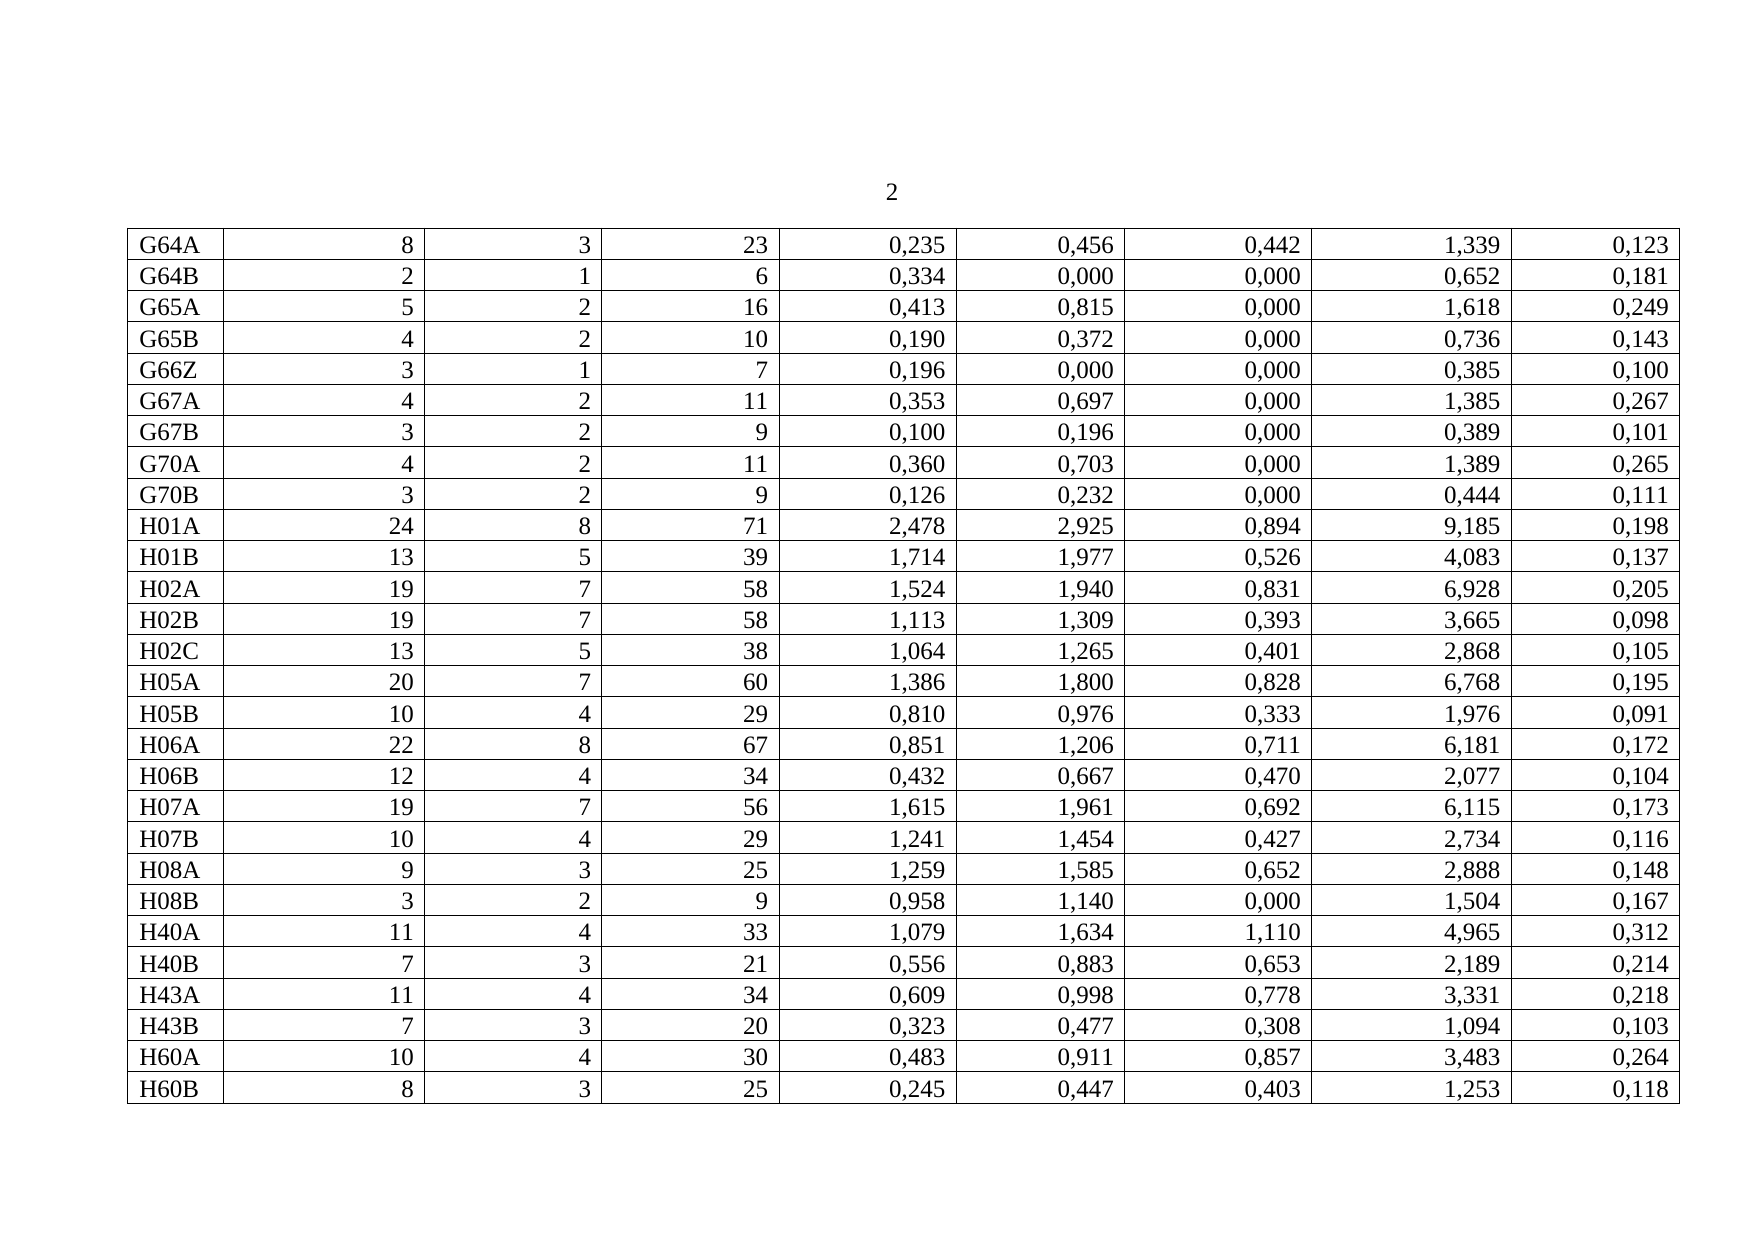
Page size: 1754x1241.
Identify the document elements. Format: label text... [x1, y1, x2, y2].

table_cell G64B [128, 260, 223, 290]
table_cell 0,353 [780, 385, 956, 415]
table_cell 0,000 [1125, 885, 1311, 915]
table_cell 10 [602, 322, 779, 352]
table_cell 22 [224, 729, 424, 759]
table_cell 0,711 [1125, 729, 1311, 759]
table_cell G70B [128, 479, 223, 509]
table_cell 0,883 [957, 947, 1124, 977]
table_cell 10 [224, 822, 424, 852]
table_cell 4 [425, 760, 601, 790]
table_cell 0,264 [1512, 1041, 1679, 1071]
table_cell 0,427 [1125, 822, 1311, 852]
table_cell 0,167 [1512, 885, 1679, 915]
table_cell 11 [602, 385, 779, 415]
table_cell 0,403 [1125, 1072, 1311, 1102]
table_cell 4 [425, 1041, 601, 1071]
table_cell 0,609 [780, 979, 956, 1009]
table_cell 0,312 [1512, 916, 1679, 946]
table_cell 9,185 [1312, 510, 1511, 540]
table_cell 19 [224, 791, 424, 821]
table_cell 19 [224, 604, 424, 634]
table_cell 0,267 [1512, 385, 1679, 415]
table_cell 9 [602, 885, 779, 915]
table_cell 6 [602, 260, 779, 290]
table_cell 0,483 [780, 1041, 956, 1071]
table_cell 7 [425, 791, 601, 821]
table_cell H05A [128, 666, 223, 696]
table_cell 1,961 [957, 791, 1124, 821]
table_cell 0,103 [1512, 1010, 1679, 1040]
table_cell H60B [128, 1072, 223, 1102]
table_cell 1,940 [957, 572, 1124, 602]
table_cell 0,218 [1512, 979, 1679, 1009]
table_cell 0,389 [1312, 416, 1511, 446]
table_cell 7 [224, 947, 424, 977]
table_cell H07A [128, 791, 223, 821]
table_cell 0,181 [1512, 260, 1679, 290]
table_cell 3,483 [1312, 1041, 1511, 1071]
table_cell H40B [128, 947, 223, 977]
table_cell 0,372 [957, 322, 1124, 352]
table_cell 0,000 [1125, 385, 1311, 415]
table_cell H43A [128, 979, 223, 1009]
table_cell 2,478 [780, 510, 956, 540]
table_cell 0,143 [1512, 322, 1679, 352]
table_cell 0,198 [1512, 510, 1679, 540]
table_cell 0,385 [1312, 354, 1511, 384]
table_cell 7 [425, 572, 601, 602]
table_cell 0,851 [780, 729, 956, 759]
table_cell 12 [224, 760, 424, 790]
table_cell 2 [425, 416, 601, 446]
table_cell H01A [128, 510, 223, 540]
table_cell 10 [224, 697, 424, 727]
table_cell 30 [602, 1041, 779, 1071]
table_cell 39 [602, 541, 779, 571]
table_cell 7 [425, 604, 601, 634]
table_cell 4 [425, 979, 601, 1009]
table_cell 0,196 [780, 354, 956, 384]
table_cell 0,333 [1125, 697, 1311, 727]
table_cell 0,334 [780, 260, 956, 290]
table_cell 16 [602, 291, 779, 321]
table_cell 1,094 [1312, 1010, 1511, 1040]
table_cell 3 [224, 479, 424, 509]
table_cell 1,265 [957, 635, 1124, 665]
table_cell 1,524 [780, 572, 956, 602]
table_cell 0,323 [780, 1010, 956, 1040]
table_cell 7 [224, 1010, 424, 1040]
table_cell 0,477 [957, 1010, 1124, 1040]
table_cell H02A [128, 572, 223, 602]
table_cell G67B [128, 416, 223, 446]
table_cell G65A [128, 291, 223, 321]
table_cell 2,077 [1312, 760, 1511, 790]
table_cell 1,113 [780, 604, 956, 634]
table_cell 2,868 [1312, 635, 1511, 665]
table_cell 25 [602, 1072, 779, 1102]
table_cell 0,196 [957, 416, 1124, 446]
table_cell 21 [602, 947, 779, 977]
table_cell 19 [224, 572, 424, 602]
table_cell 0,148 [1512, 854, 1679, 884]
table_cell 1,259 [780, 854, 956, 884]
table_cell 1,615 [780, 791, 956, 821]
table_cell 0,137 [1512, 541, 1679, 571]
table_cell 0,249 [1512, 291, 1679, 321]
table_cell 4 [425, 697, 601, 727]
table_cell 24 [224, 510, 424, 540]
table_cell 0,692 [1125, 791, 1311, 821]
table_cell 6,928 [1312, 572, 1511, 602]
table_cell 1 [425, 354, 601, 384]
table_cell 34 [602, 979, 779, 1009]
table_cell H07B [128, 822, 223, 852]
table_cell 9 [602, 479, 779, 509]
table_cell 56 [602, 791, 779, 821]
table_cell 0,456 [957, 229, 1124, 259]
table_cell 0,667 [957, 760, 1124, 790]
table_cell 10 [224, 1041, 424, 1071]
table_cell 2 [224, 260, 424, 290]
table_cell 3 [425, 854, 601, 884]
table_cell H02C [128, 635, 223, 665]
table_cell 0,105 [1512, 635, 1679, 665]
table_cell 60 [602, 666, 779, 696]
table_cell 0,205 [1512, 572, 1679, 602]
table_cell 25 [602, 854, 779, 884]
table_cell 4 [224, 447, 424, 477]
table_cell 0,195 [1512, 666, 1679, 696]
table_cell 2,734 [1312, 822, 1511, 852]
table_cell 0,101 [1512, 416, 1679, 446]
table_cell 0,778 [1125, 979, 1311, 1009]
table_cell 0,526 [1125, 541, 1311, 571]
table_cell 0,000 [1125, 479, 1311, 509]
table_cell 1,386 [780, 666, 956, 696]
table_cell 4 [425, 822, 601, 852]
table_cell 11 [224, 916, 424, 946]
table_cell 3 [224, 354, 424, 384]
table_cell 0,393 [1125, 604, 1311, 634]
table_cell 0,000 [1125, 447, 1311, 477]
table_cell G70A [128, 447, 223, 477]
table_cell 4,965 [1312, 916, 1511, 946]
table_cell 3 [425, 229, 601, 259]
table_cell 2 [425, 479, 601, 509]
table_cell 1,585 [957, 854, 1124, 884]
table_cell 0,000 [1125, 291, 1311, 321]
table_cell H06A [128, 729, 223, 759]
table_cell 3 [425, 1010, 601, 1040]
table_cell 0,100 [1512, 354, 1679, 384]
table_cell 0,172 [1512, 729, 1679, 759]
table_cell 9 [602, 416, 779, 446]
table_cell 0,413 [780, 291, 956, 321]
table_cell 3,665 [1312, 604, 1511, 634]
table_cell 0,308 [1125, 1010, 1311, 1040]
table_cell 0,401 [1125, 635, 1311, 665]
table_cell G66Z [128, 354, 223, 384]
table_cell 38 [602, 635, 779, 665]
table_cell 67 [602, 729, 779, 759]
table_cell 0,265 [1512, 447, 1679, 477]
table_cell H43B [128, 1010, 223, 1040]
table_cell 5 [425, 541, 601, 571]
table_cell 2,925 [957, 510, 1124, 540]
table_cell 6,115 [1312, 791, 1511, 821]
table_cell 6,768 [1312, 666, 1511, 696]
table_cell 2 [425, 291, 601, 321]
table_cell 0,447 [957, 1072, 1124, 1102]
table_cell H60A [128, 1041, 223, 1071]
table_cell 1,339 [1312, 229, 1511, 259]
table_cell G64A [128, 229, 223, 259]
table_cell 0,828 [1125, 666, 1311, 696]
table_cell 4 [425, 916, 601, 946]
table_cell 13 [224, 541, 424, 571]
table_cell 5 [224, 291, 424, 321]
table_cell 3 [224, 885, 424, 915]
table_cell 29 [602, 697, 779, 727]
table_cell 4 [224, 322, 424, 352]
table_cell G65B [128, 322, 223, 352]
table_cell 58 [602, 572, 779, 602]
table_cell 1,977 [957, 541, 1124, 571]
table_cell 0,442 [1125, 229, 1311, 259]
table_cell 0,000 [957, 260, 1124, 290]
table_cell 0,232 [957, 479, 1124, 509]
table_cell 0,235 [780, 229, 956, 259]
table_cell 13 [224, 635, 424, 665]
table_cell 2 [425, 322, 601, 352]
table_cell 2 [425, 885, 601, 915]
table_cell 0,857 [1125, 1041, 1311, 1071]
table_cell 0,116 [1512, 822, 1679, 852]
table_cell 2 [425, 447, 601, 477]
table_cell 58 [602, 604, 779, 634]
table_cell 71 [602, 510, 779, 540]
table_cell 11 [602, 447, 779, 477]
table_cell H06B [128, 760, 223, 790]
table_cell 0,815 [957, 291, 1124, 321]
table_cell 0,911 [957, 1041, 1124, 1071]
table_cell 0,100 [780, 416, 956, 446]
table_cell 1,385 [1312, 385, 1511, 415]
table_cell 8 [224, 229, 424, 259]
table_cell 0,190 [780, 322, 956, 352]
table_cell 1,389 [1312, 447, 1511, 477]
table_cell 1,800 [957, 666, 1124, 696]
table_cell 0,000 [957, 354, 1124, 384]
table_cell 1,618 [1312, 291, 1511, 321]
table_cell 3 [224, 416, 424, 446]
table_cell 2,189 [1312, 947, 1511, 977]
table_cell H08A [128, 854, 223, 884]
table_cell 0,126 [780, 479, 956, 509]
table_cell 1,241 [780, 822, 956, 852]
table_cell 1,976 [1312, 697, 1511, 727]
table_cell 0,214 [1512, 947, 1679, 977]
table_cell H01B [128, 541, 223, 571]
table_cell 0,444 [1312, 479, 1511, 509]
table_cell 1,309 [957, 604, 1124, 634]
table_cell 0,091 [1512, 697, 1679, 727]
table_cell H05B [128, 697, 223, 727]
table_cell 29 [602, 822, 779, 852]
table_cell H02B [128, 604, 223, 634]
table_cell 4,083 [1312, 541, 1511, 571]
table_cell 1,140 [957, 885, 1124, 915]
table_cell 8 [425, 729, 601, 759]
table_cell 4 [224, 385, 424, 415]
table_cell 0,104 [1512, 760, 1679, 790]
table_cell 11 [224, 979, 424, 1009]
table_cell 0,894 [1125, 510, 1311, 540]
table_cell 1,206 [957, 729, 1124, 759]
table_cell H40A [128, 916, 223, 946]
table_cell 0,976 [957, 697, 1124, 727]
table_cell 7 [425, 666, 601, 696]
table_cell 1,064 [780, 635, 956, 665]
table_cell 33 [602, 916, 779, 946]
table_cell 0,123 [1512, 229, 1679, 259]
table_cell 0,000 [1125, 354, 1311, 384]
table_cell G67A [128, 385, 223, 415]
table_cell 0,958 [780, 885, 956, 915]
table_cell 0,245 [780, 1072, 956, 1102]
table_cell 20 [224, 666, 424, 696]
table_cell 34 [602, 760, 779, 790]
table_cell 0,173 [1512, 791, 1679, 821]
table_cell 0,998 [957, 979, 1124, 1009]
table_cell 1 [425, 260, 601, 290]
table_cell 3,331 [1312, 979, 1511, 1009]
table_cell 3 [425, 1072, 601, 1102]
table_cell 0,653 [1125, 947, 1311, 977]
table_cell 0,736 [1312, 322, 1511, 352]
table_cell 0,118 [1512, 1072, 1679, 1102]
table_cell 20 [602, 1010, 779, 1040]
table_cell 0,098 [1512, 604, 1679, 634]
table_cell 1,079 [780, 916, 956, 946]
table_cell 2,888 [1312, 854, 1511, 884]
table_cell 0,831 [1125, 572, 1311, 602]
table_cell 1,253 [1312, 1072, 1511, 1102]
table_cell 0,556 [780, 947, 956, 977]
table_cell 7 [602, 354, 779, 384]
table_cell 0,000 [1125, 322, 1311, 352]
table_cell 8 [224, 1072, 424, 1102]
table_cell 3 [425, 947, 601, 977]
table_cell 1,504 [1312, 885, 1511, 915]
table_cell 5 [425, 635, 601, 665]
table_cell 9 [224, 854, 424, 884]
table_cell 0,652 [1312, 260, 1511, 290]
table_cell 6,181 [1312, 729, 1511, 759]
table_cell 0,697 [957, 385, 1124, 415]
table_cell 1,110 [1125, 916, 1311, 946]
table_cell H08B [128, 885, 223, 915]
table_cell 0,810 [780, 697, 956, 727]
table_cell 0,703 [957, 447, 1124, 477]
table_cell 0,360 [780, 447, 956, 477]
table_cell 0,111 [1512, 479, 1679, 509]
table_cell 0,432 [780, 760, 956, 790]
table_cell 1,454 [957, 822, 1124, 852]
table_cell 1,634 [957, 916, 1124, 946]
table_cell 8 [425, 510, 601, 540]
table_cell 1,714 [780, 541, 956, 571]
table_cell 23 [602, 229, 779, 259]
table_cell 0,652 [1125, 854, 1311, 884]
table_cell 0,000 [1125, 260, 1311, 290]
table_cell 2 [425, 385, 601, 415]
table_cell 0,000 [1125, 416, 1311, 446]
table_cell 0,470 [1125, 760, 1311, 790]
